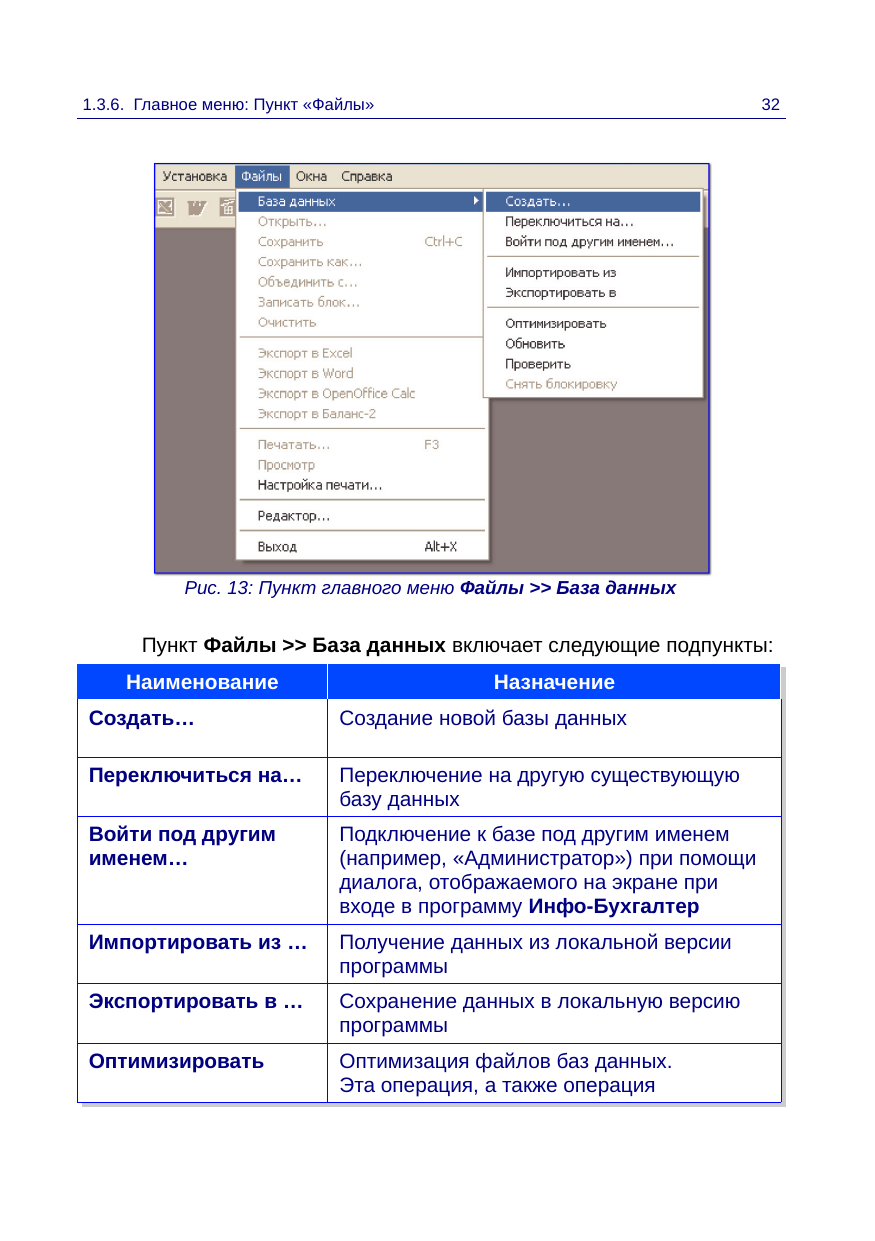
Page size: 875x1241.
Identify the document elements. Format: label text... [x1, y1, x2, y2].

table_cell Войти под другим именем… [78, 817, 327, 924]
table_cell Переключиться на… [78, 758, 327, 816]
table_cell Переключение на другую существующую базу данных [328, 758, 781, 816]
table_header Назначение [328, 664, 780, 699]
table_cell Экспортировать в … [78, 984, 327, 1043]
text Рис. 13: Пункт главного меню Файлы >> База данных [150, 577, 713, 598]
table_header Наименование [77, 664, 327, 699]
table_cell Создать… [78, 700, 327, 757]
table_cell Получение данных из локальной версии программы [328, 925, 781, 983]
table_cell Импортировать из … [78, 925, 327, 983]
table_cell Оптимизация файлов баз данных. Эта операция, а также операция [328, 1044, 781, 1102]
table_cell Сохранение данных в локальную версию программы [328, 984, 781, 1043]
table_cell Оптимизировать [78, 1044, 327, 1102]
table_cell Подключение к базе под другим именем (например, «Администратор») при помощи диалога, отображаемого на экране при входе в программу Инфо-Бухгалтер [328, 817, 781, 924]
picture [150, 160, 713, 577]
table_cell Создание новой базы данных [328, 700, 781, 757]
text Пункт Файлы >> База данных включает следующие подпункты: [77, 633, 786, 657]
